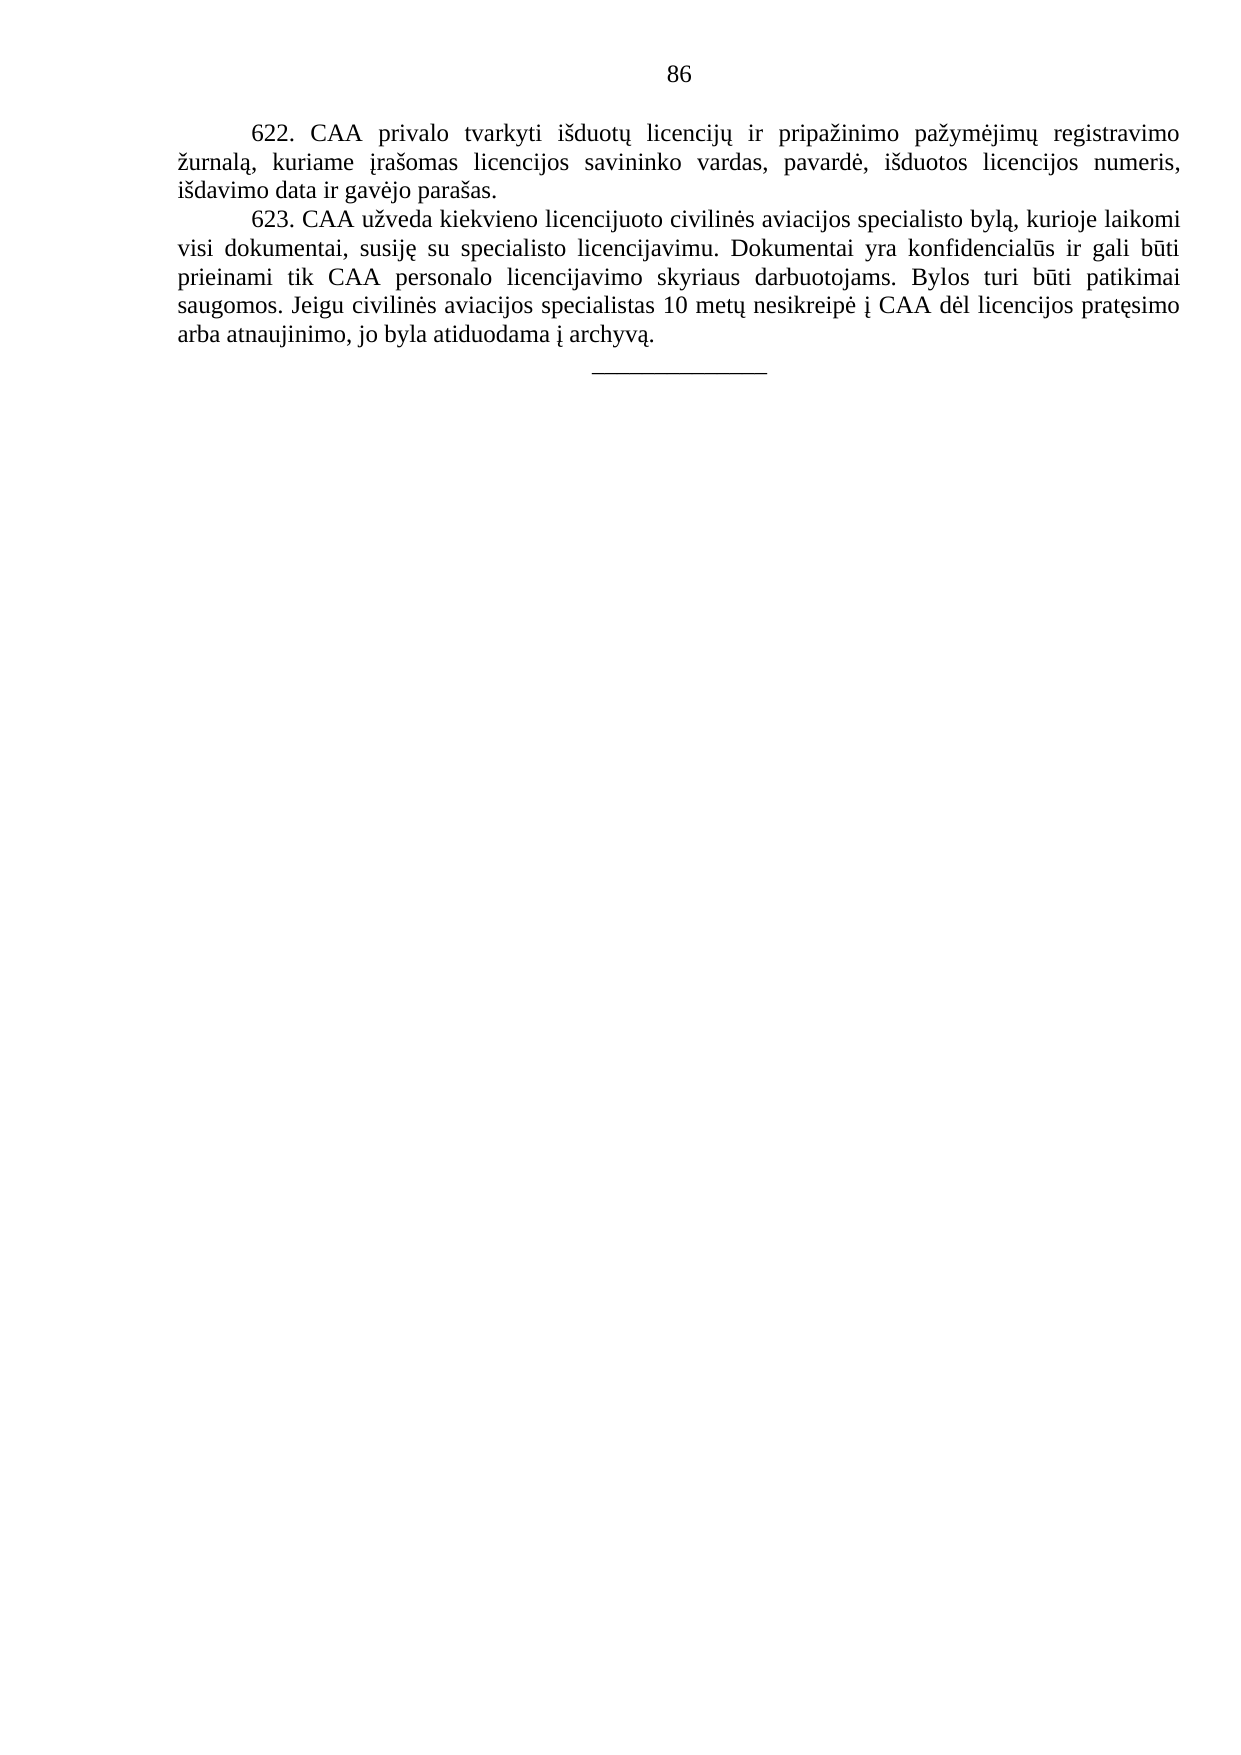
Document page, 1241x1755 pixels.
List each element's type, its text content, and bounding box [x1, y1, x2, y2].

text 622. CAA privalo tvarkyti išduotų licencijų ir pripažinimo pažymėjimų registravimo žurnalą, kuriame įrašomas licencijos savininko vardas, pavardė, išduotos licencijos numeris, išdavimo data ir gavėjo parašas. [177, 118, 1181, 204]
text ______________ [177, 348, 1181, 377]
text 623. CAA užveda kiekvieno licencijuoto civilinės aviacijos specialisto bylą, kurioje laikomi visi dokumentai, susiję su specialisto licencijavimu. Dokumentai yra konfidencialūs ir gali būti prieinami tik CAA personalo licencijavimo skyriaus darbuotojams. Bylos turi būti patikimai saugomos. Jeigu civilinės aviacijos specialistas 10 metų nesikreipė į CAA dėl licencijos pratęsimo arba atnaujinimo, jo byla atiduodama į archyvą. [177, 204, 1181, 348]
